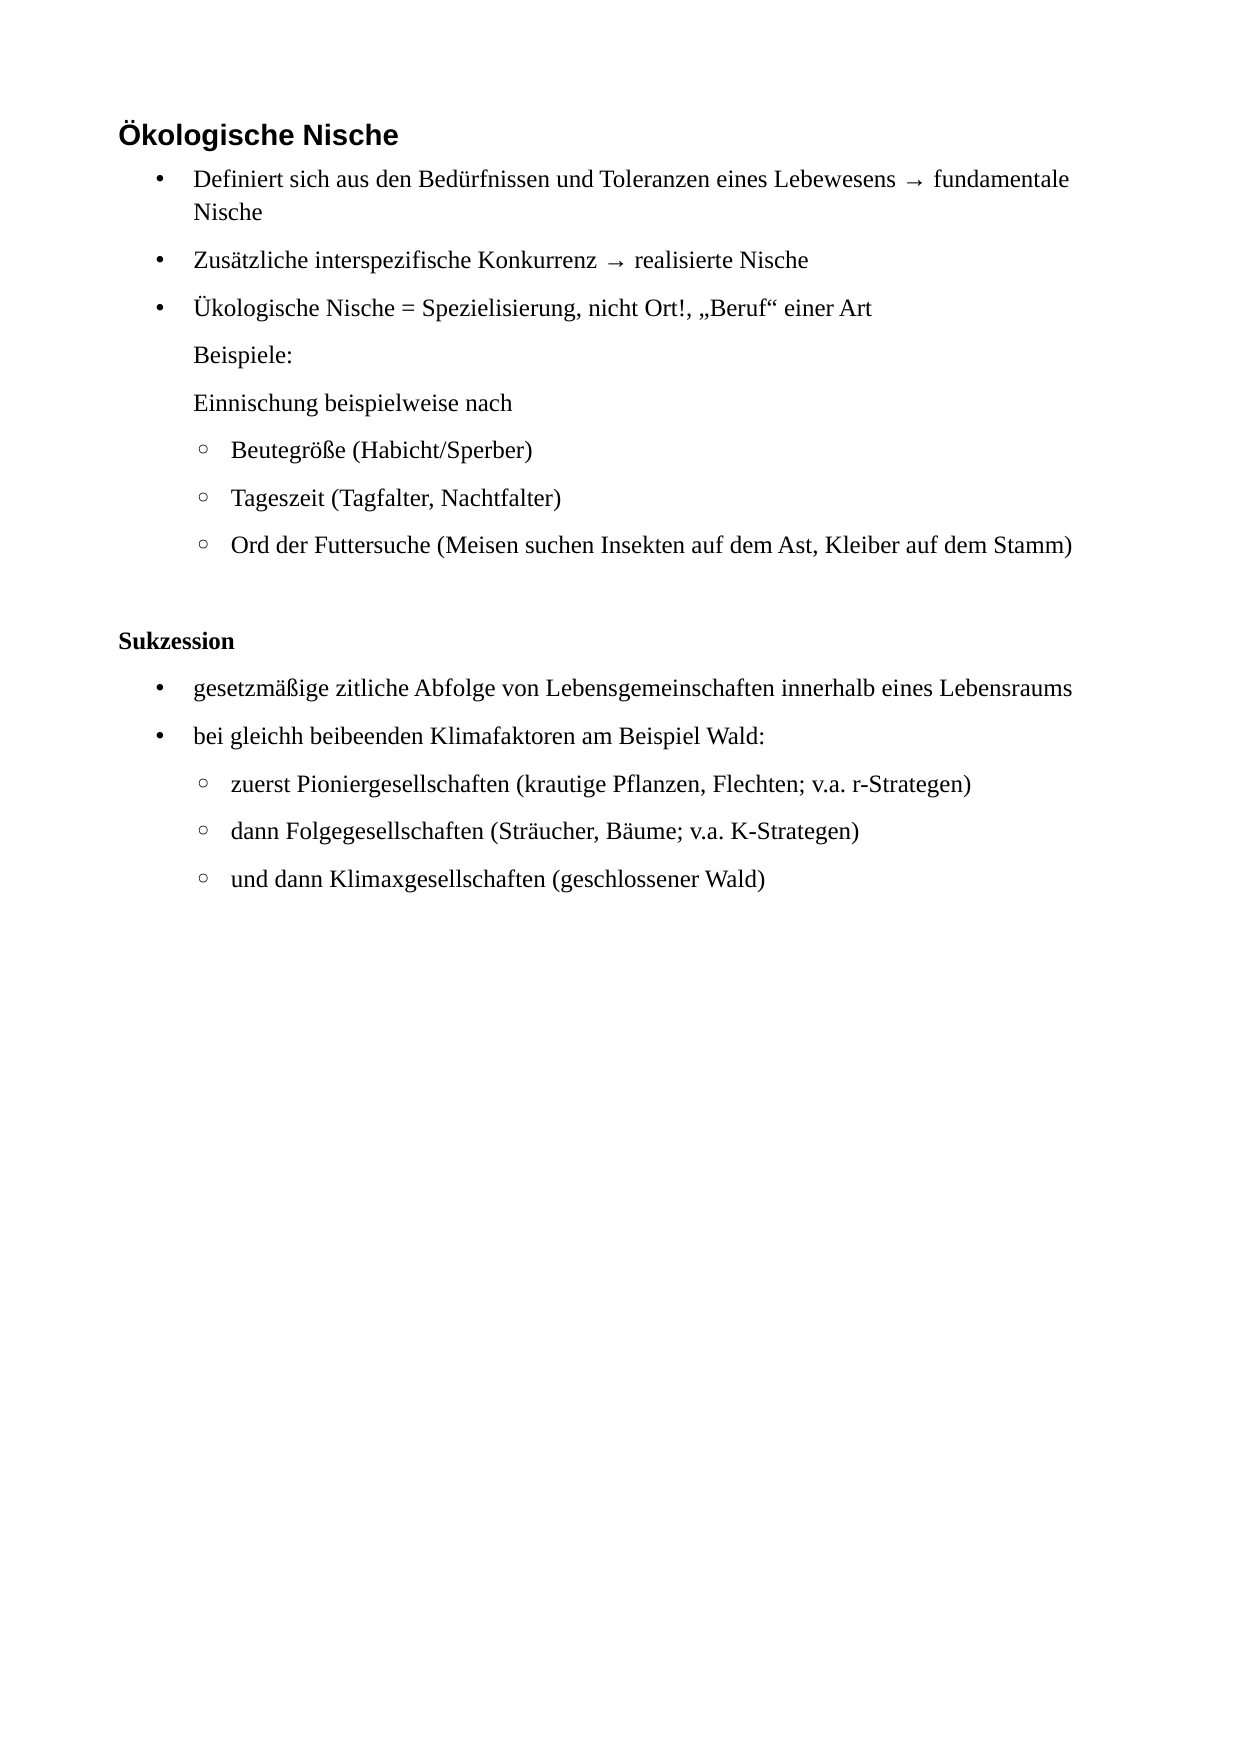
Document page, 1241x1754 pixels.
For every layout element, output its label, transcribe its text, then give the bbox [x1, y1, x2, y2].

list Zusätzliche interspezifische Konkurrenz → realisierte Nische [156, 245, 1122, 274]
list und dann Klimaxgesellschaften (geschlossener Wald) [193, 864, 1122, 893]
list Beutegröße (Habicht/Sperber) [193, 435, 1122, 464]
list Ükologische Nische = Spezielisierung, nicht Ort!, „Beruf“ einer Art [156, 293, 1122, 321]
subtitle Ökologische Nische [118, 118, 1122, 152]
list Tageszeit (Tagfalter, Nachtfalter) [193, 483, 1122, 512]
list Beispiele: [156, 340, 1122, 369]
list Ord der Futtersuche (Meisen suchen Insekten auf dem Ast, Kleiber auf dem Stamm) [193, 531, 1122, 559]
list Einnischung beispielweise nach [156, 388, 1122, 417]
list bei gleichh beibeenden Klimafaktoren am Beispiel Wald: [156, 721, 1122, 750]
list Definiert sich aus den Bedürfnissen und Toleranzen eines Lebewesens → fundamentale Nische [156, 164, 1122, 226]
list gesetzmäßige zitliche Abfolge von Lebensgemeinschaften innerhalb eines Lebensraums [156, 673, 1122, 702]
text Sukzession [118, 626, 1122, 654]
list zuerst Pioniergesellschaften (krautige Pflanzen, Flechten; v.a. r-Strategen) [193, 769, 1122, 797]
list dann Folgegesellschaften (Sträucher, Bäume; v.a. K-Strategen) [193, 816, 1122, 845]
